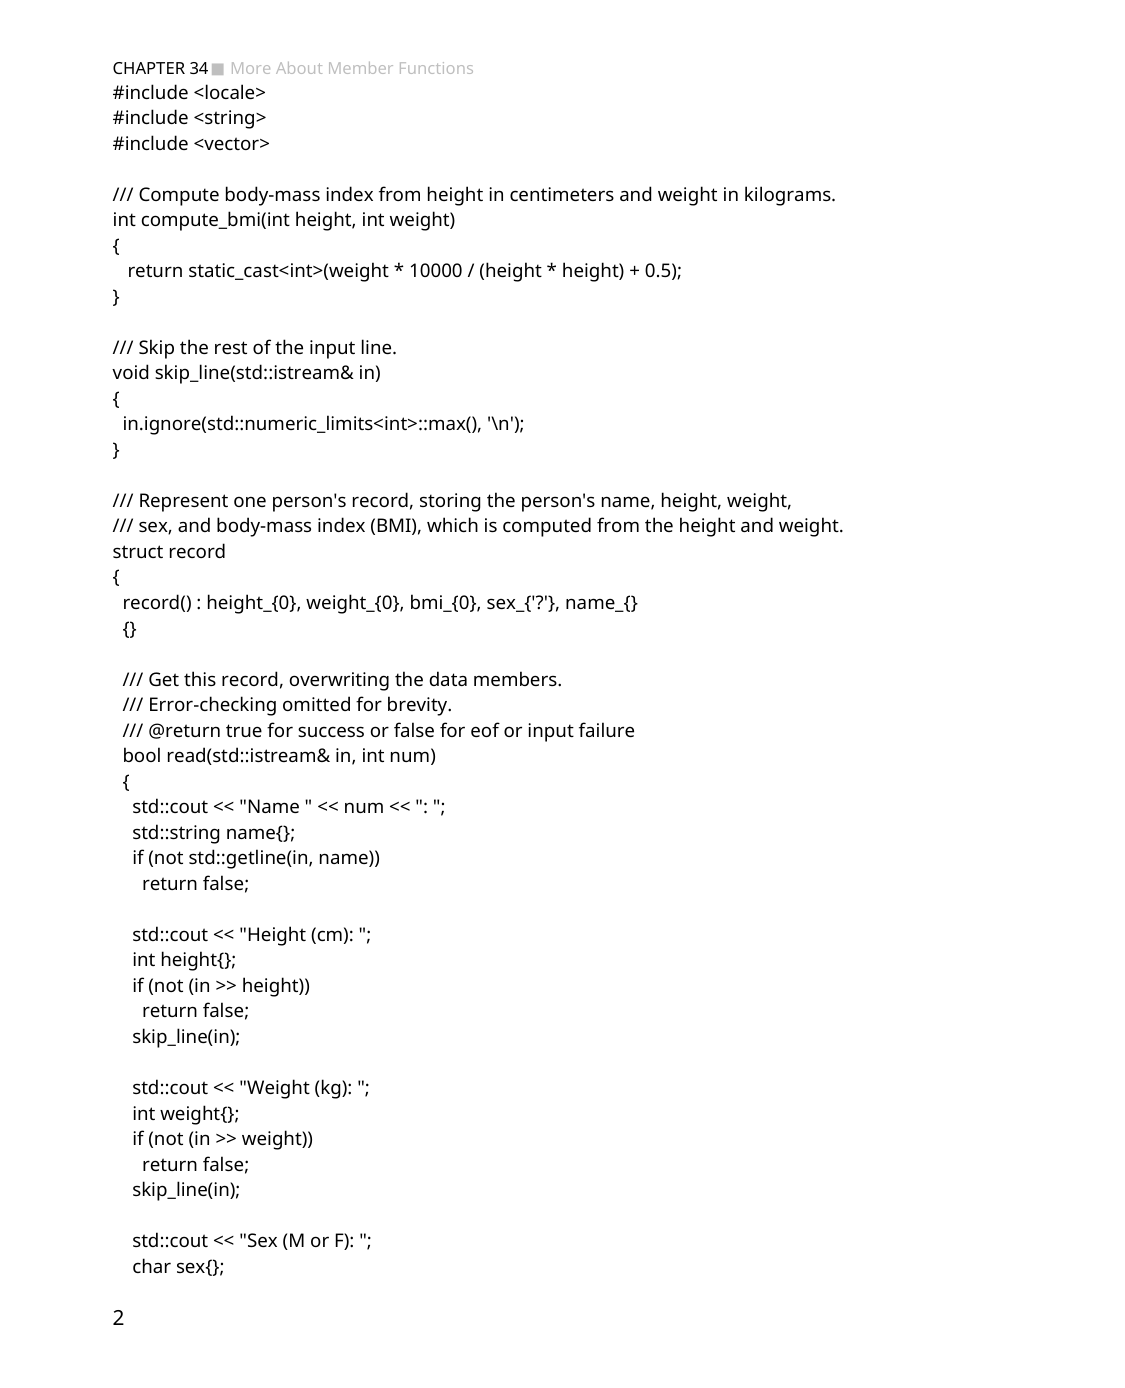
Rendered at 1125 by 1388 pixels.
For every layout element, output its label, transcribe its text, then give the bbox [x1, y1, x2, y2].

text #include <string> [112, 104, 1012, 130]
text /// Get this record, overwriting the data members. [112, 666, 1012, 691]
text /// Error-checking omitted for brevity. [112, 691, 1012, 717]
text if (not (in >> height)) [112, 972, 1012, 998]
text struct record [112, 538, 1012, 564]
text bool read(std::istream& in, int num) [112, 742, 1012, 768]
text { [112, 385, 1012, 411]
text { [112, 768, 1012, 793]
text record() : height_{0}, weight_{0}, bmi_{0}, sex_{'?'}, name_{} [112, 589, 1012, 615]
text std::cout << "Sex (M or F): "; [112, 1227, 1012, 1253]
text std::cout << "Weight (kg): "; [112, 1074, 1012, 1100]
text #include <vector> [112, 130, 1012, 156]
text /// @return true for success or false for eof or input failure [112, 717, 1012, 742]
text std::string name{}; [112, 819, 1012, 844]
text skip_line(in); [112, 1023, 1012, 1049]
text int weight{}; [112, 1100, 1012, 1125]
text /// Compute body-mass index from height in centimeters and weight in kilograms. [112, 181, 1012, 207]
text std::cout << "Height (cm): "; [112, 921, 1012, 947]
text char sex{}; [112, 1253, 1012, 1278]
text return false; [112, 998, 1012, 1023]
text } [112, 436, 1012, 462]
text if (not (in >> weight)) [112, 1125, 1012, 1151]
text return false; [112, 870, 1012, 896]
text /// sex, and body-mass index (BMI), which is computed from the height and weight. [112, 513, 1012, 538]
text #include <locale> [112, 79, 1012, 104]
text void skip_line(std::istream& in) [112, 360, 1012, 385]
text { [112, 564, 1012, 589]
text int compute_bmi(int height, int weight) [112, 207, 1012, 232]
text /// Represent one person's record, storing the person's name, height, weight, [112, 487, 1012, 513]
text if (not std::getline(in, name)) [112, 844, 1012, 870]
text in.ignore(std::numeric_limits<int>::max(), '\n'); [112, 411, 1012, 436]
text std::cout << "Name " << num << ": "; [112, 793, 1012, 819]
text return false; [112, 1151, 1012, 1176]
text {} [112, 615, 1012, 640]
text int height{}; [112, 947, 1012, 972]
text skip_line(in); [112, 1176, 1012, 1202]
text } [112, 283, 1012, 309]
text return static_cast<int>(weight * 10000 / (height * height) + 0.5); [112, 258, 1012, 283]
text /// Skip the rest of the input line. [112, 334, 1012, 360]
text { [112, 232, 1012, 258]
